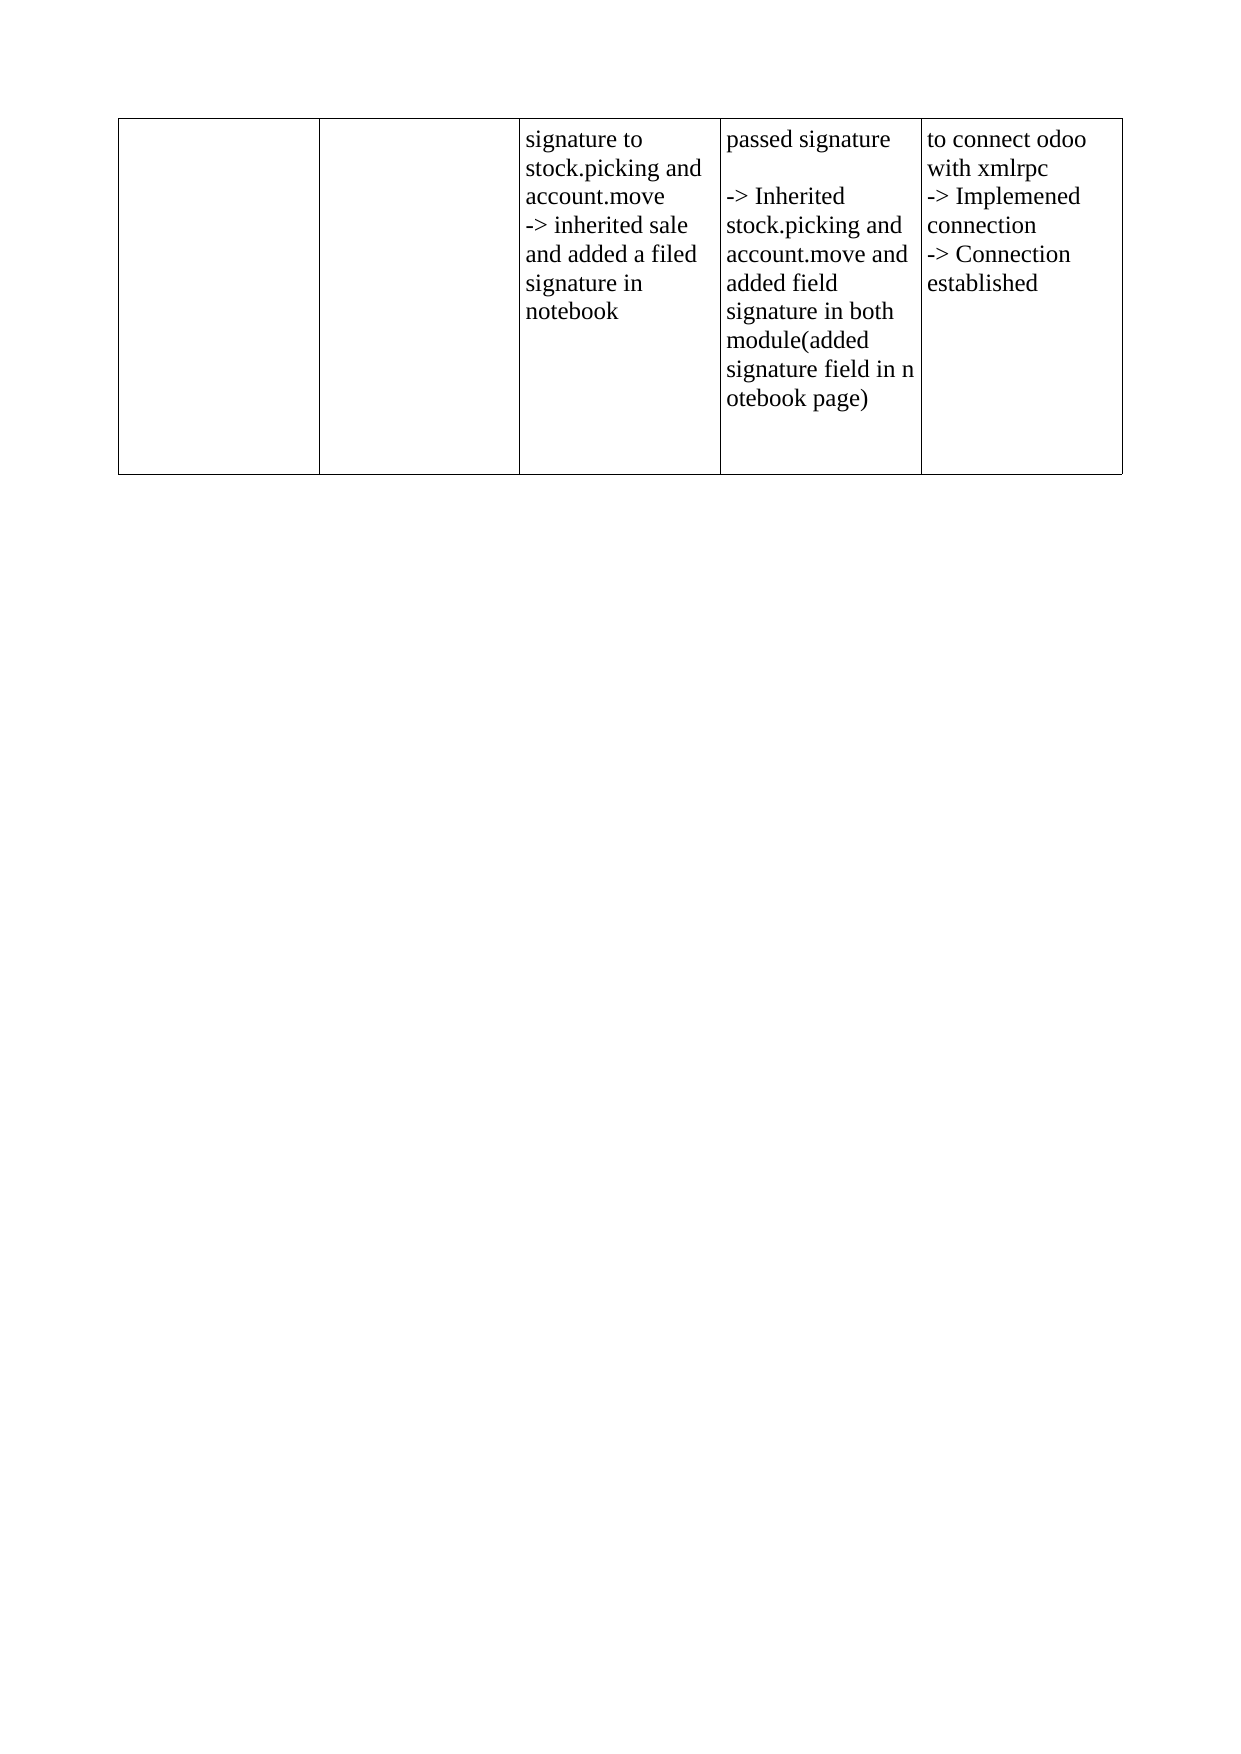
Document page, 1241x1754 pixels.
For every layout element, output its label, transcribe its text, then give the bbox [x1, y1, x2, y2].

table_cell to connect odoo with xmlrpc -> Implemened connection -> Connection established [922, 119, 1122, 474]
table_cell [320, 119, 519, 474]
table_cell signature to stock.picking and account.move -> inherited sale and added a filed signature in notebook [520, 119, 720, 474]
table_cell passed signature -> Inherited stock.picking and account.move and added field signature in both module(added signature field in n otebook page) [721, 119, 921, 474]
table_cell [119, 119, 319, 474]
